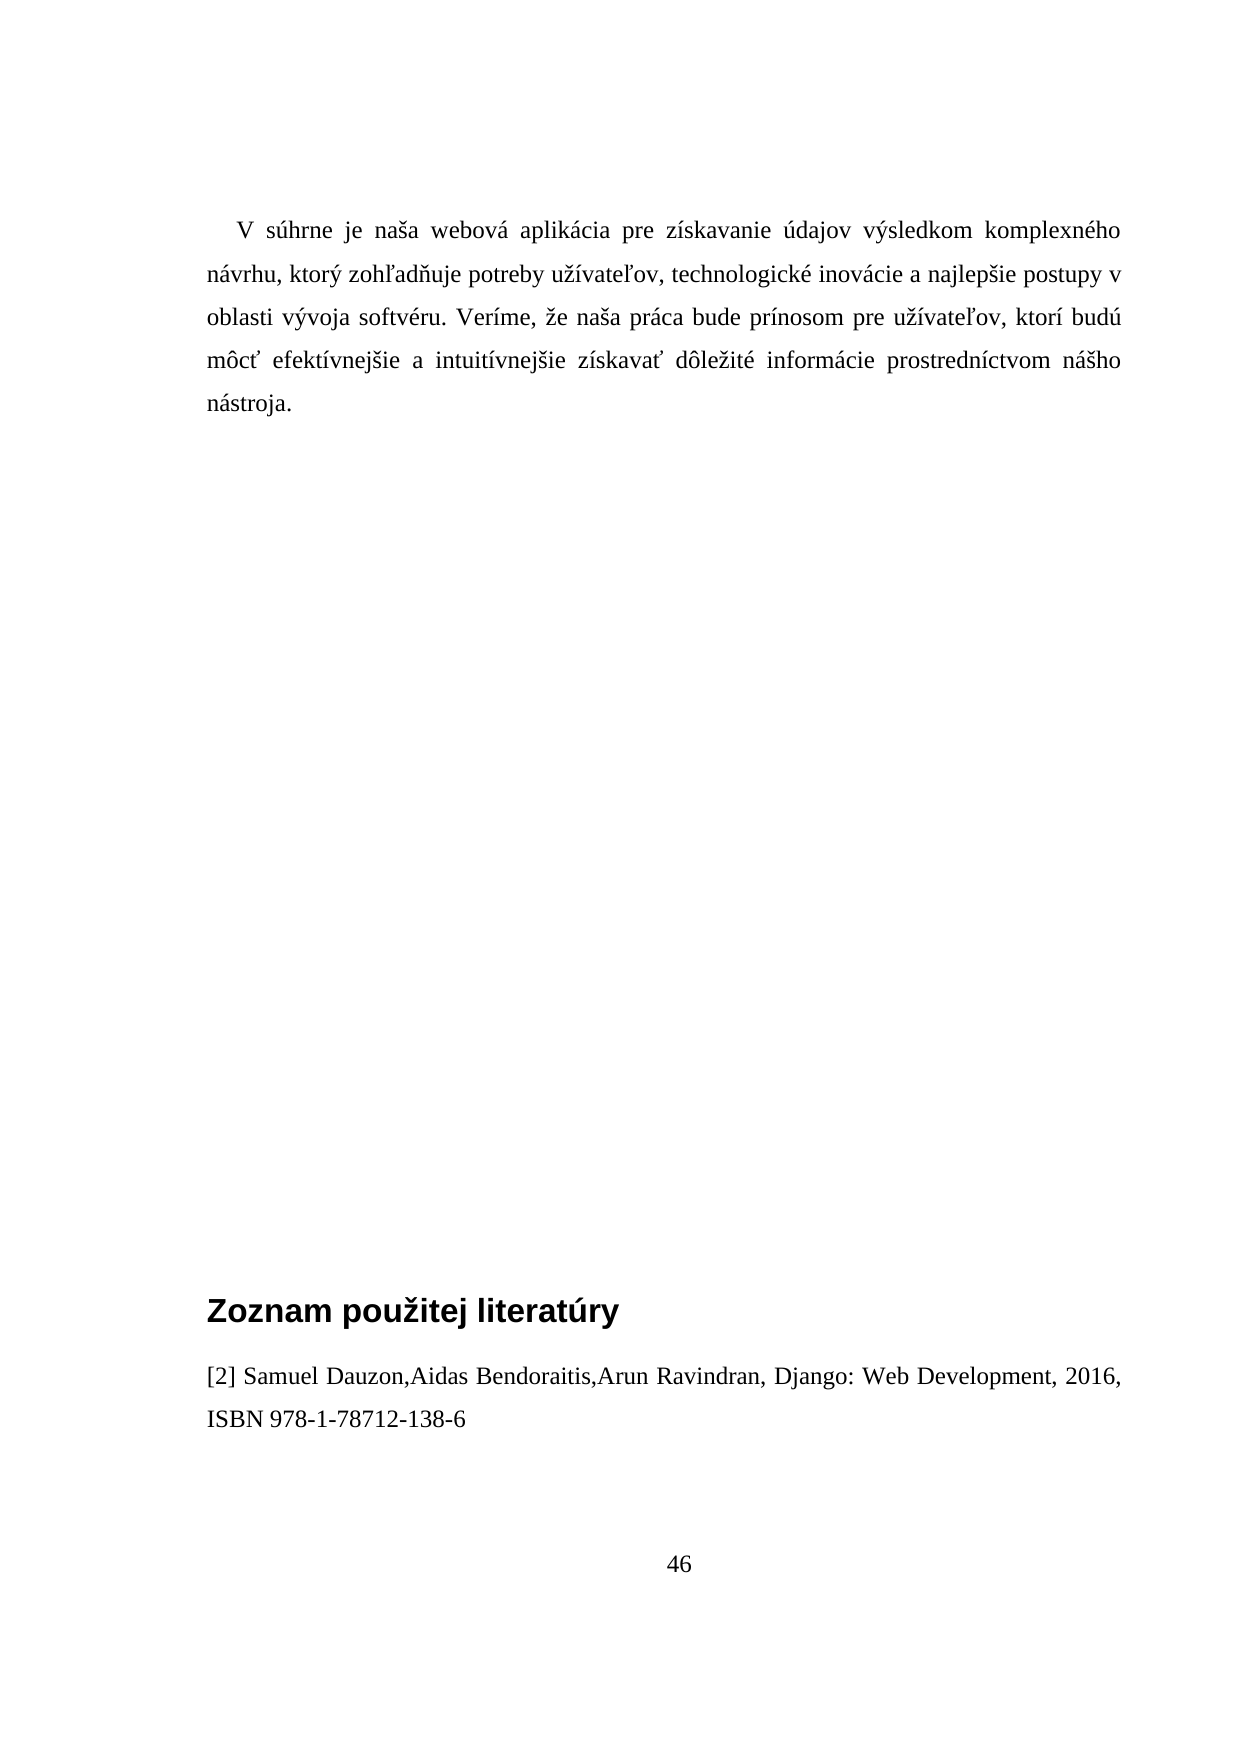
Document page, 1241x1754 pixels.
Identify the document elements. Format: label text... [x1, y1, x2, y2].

subtitle Zoznam použitej literatúry [207, 1291, 1122, 1329]
text V súhrne je naša webová aplikácia pre získavanie údajov výsledkom komplexného návrhu, ktorý zohľadňuje potreby užívateľov, technologické inovácie a najlepšie postupy v oblasti vývoja softvéru. Veríme, že naša práca bude prínosom pre užívateľov, ktorí budú môcť efektívnejšie a intuitívnejšie získavať dôležité informácie prostredníctvom nášho nástroja. [207, 216, 1122, 417]
text [2] Samuel Dauzon,Aidas Bendoraitis,Arun Ravindran, Django: Web Development, 2016, ISBN 978-1-78712-138-6 [207, 1361, 1122, 1433]
